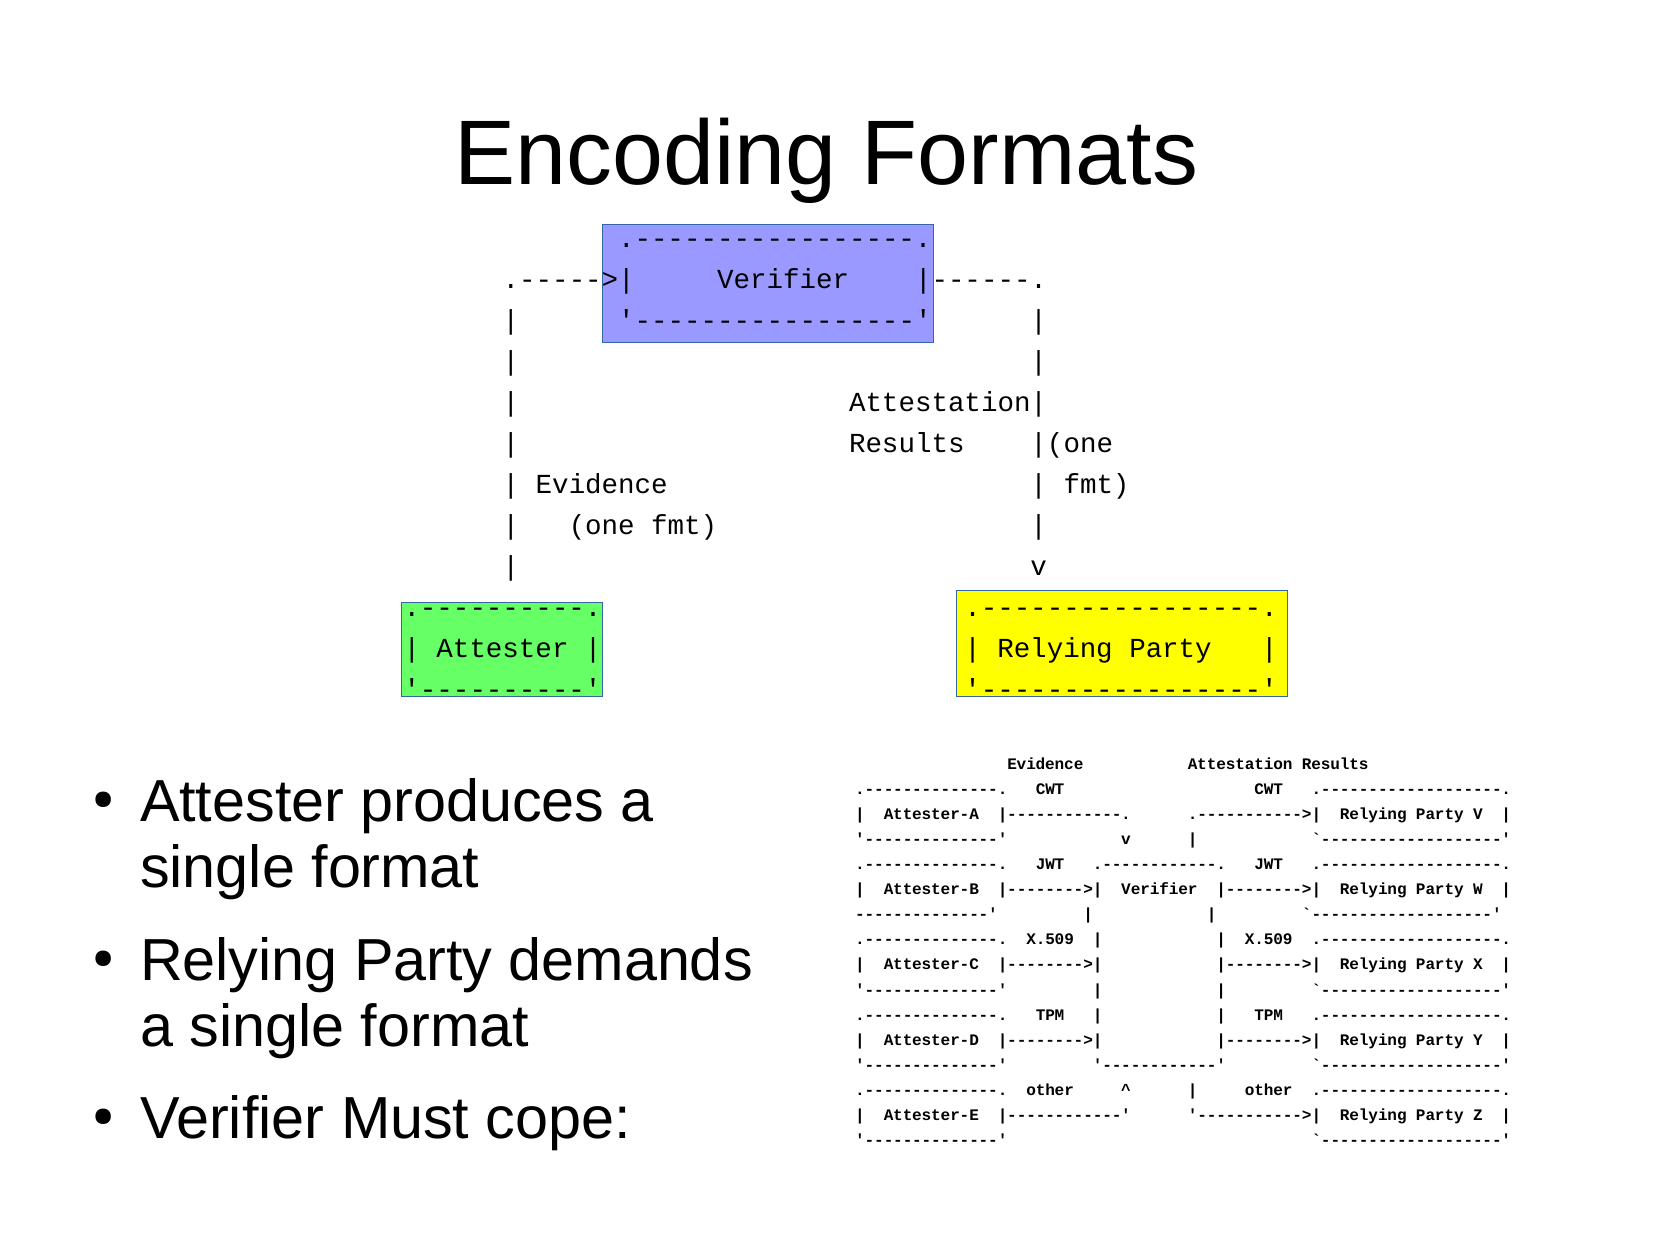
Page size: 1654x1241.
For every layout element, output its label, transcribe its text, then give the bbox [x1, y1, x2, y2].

list .-----------------. .----->| Verifier |------. | '-----------------' | | | | Attestation| | Results |(one | Evidence | fmt) | (one fmt) | | v .----------. .-----------------. | Attester | | Relying Party | '----------' '-----------------' [271, 224, 1288, 733]
title Encoding Formats [82, 49, 1571, 257]
list Evidence Attestation Results .--------------. CWT CWT .-------------------. | Attester-A |------------. .----------->| Relying Party V | '--------------' v | `-------------------' .--------------. JWT .------------. JWT .-------------------. | Attester-B |-------->| Verifier |-------->| Relying Party W | --------------' | | `-------------------' .--------------. X.509 | | X.509 .-------------------. | Attester-C |-------->| |-------->| Relying Party X | '--------------' | | `-------------------' .--------------. TPM | | TPM .-------------------. | Attester-D |-------->| |-------->| Relying Party Y | '--------------' '------------' `-------------------' .--------------. other ^ | other .-------------------. | Attester-E |------------' '----------->| Relying Party Z | '--------------' `-------------------' [826, 755, 1607, 1170]
list Attester produces a single format Relying Party demands a single format Verifier Must cope: [76, 767, 768, 1170]
